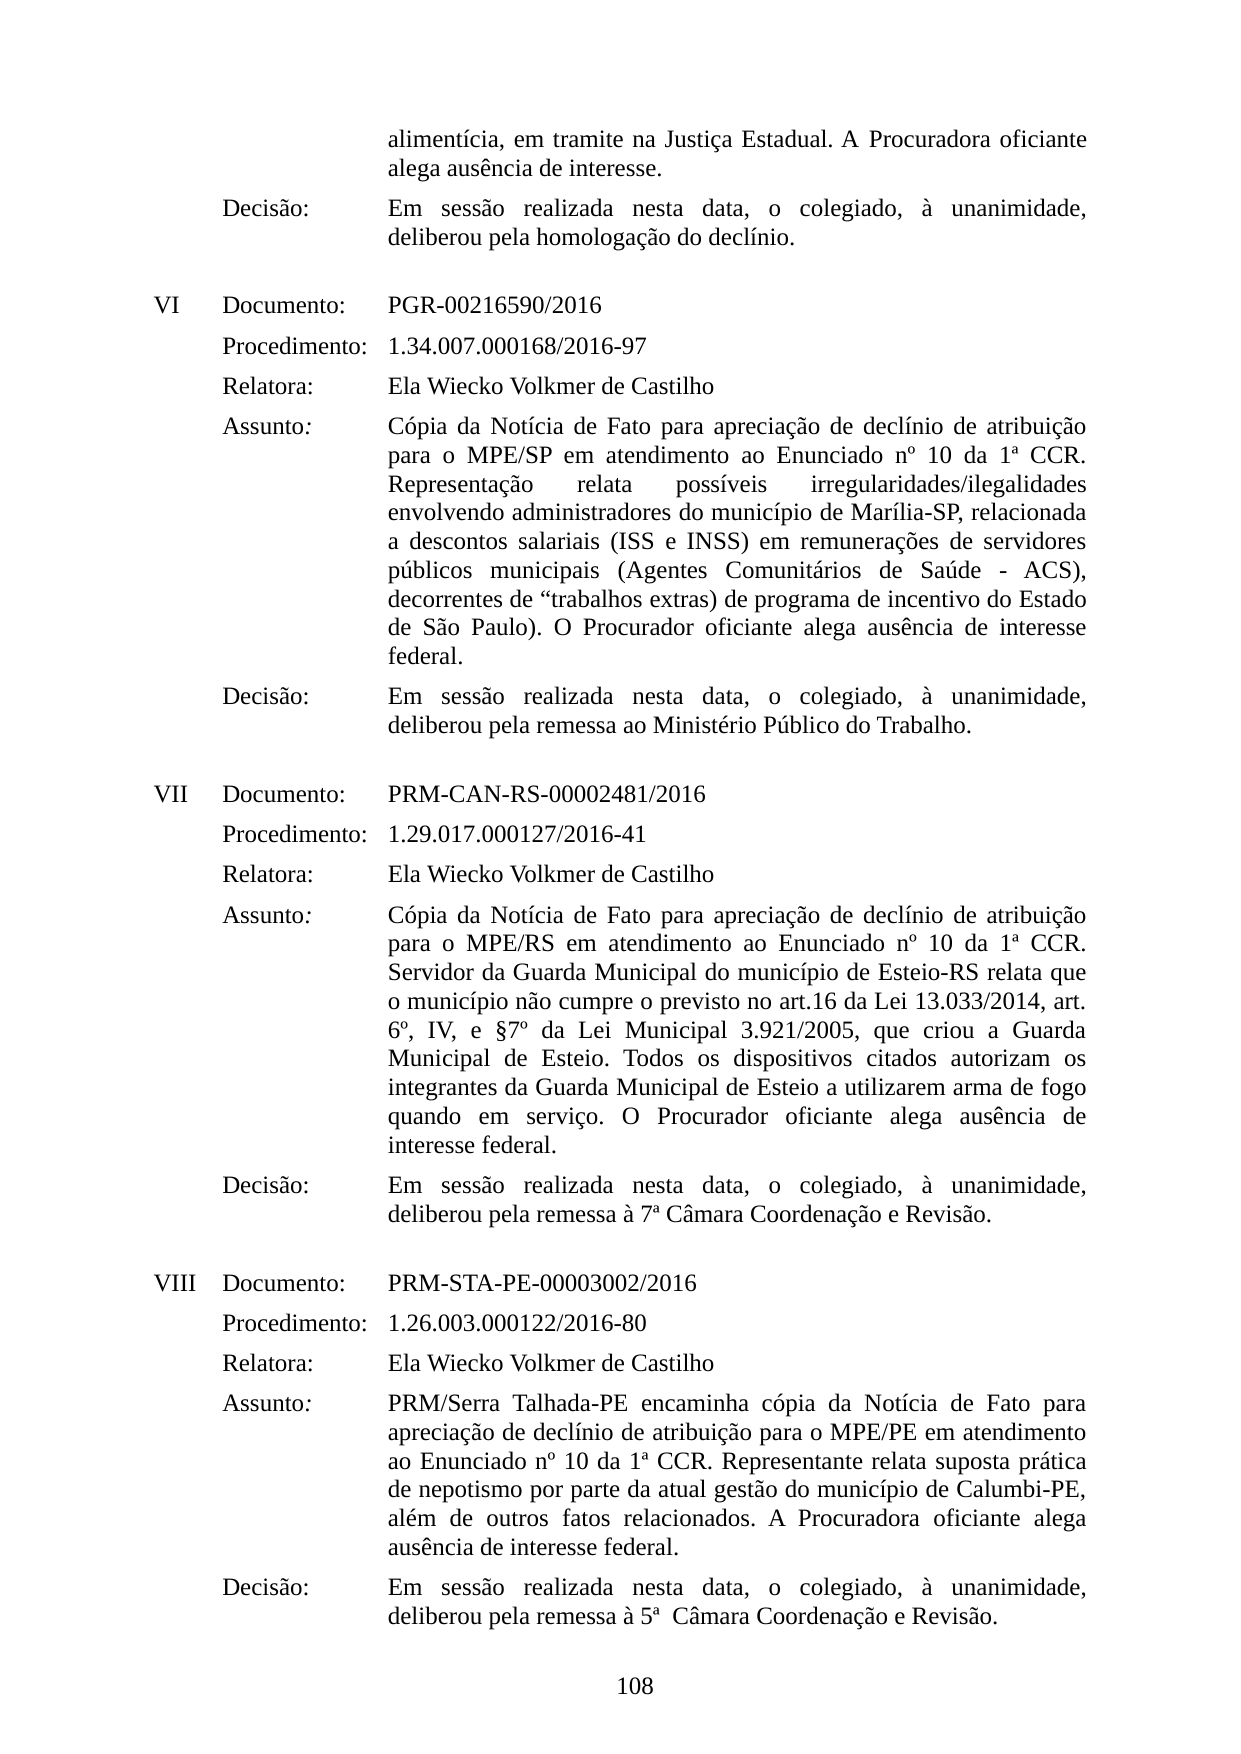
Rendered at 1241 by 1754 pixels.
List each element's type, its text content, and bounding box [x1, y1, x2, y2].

table_cell Ela Wiecko Volkmer de Castilho [382, 365, 1093, 405]
table_cell [148, 1342, 216, 1382]
table_cell Assunto: [216, 894, 382, 1164]
table_cell Em sessão realizada nesta data, o colegiado, à unanimidade, deliberou pela remessa à 7ª Câmara Coordenação e Revisão. [382, 1164, 1093, 1233]
table_header Documento: [216, 773, 382, 813]
table_cell [148, 325, 216, 365]
table_cell Em sessão realizada nesta data, o colegiado, à unanimidade, deliberou pela homologação do declínio. [382, 187, 1093, 256]
table_header PRM-STA-PE-00003002/2016 [382, 1262, 1093, 1302]
table_cell [148, 1302, 216, 1342]
table_cell [148, 187, 216, 256]
table_header VII [148, 773, 216, 813]
table_cell 1.26.003.000122/2016-80 [382, 1302, 1093, 1342]
table_cell 1.29.017.000127/2016-41 [382, 814, 1093, 854]
table_cell [148, 1566, 216, 1635]
table_cell Decisão: [216, 1164, 382, 1233]
table_header VIII [148, 1262, 216, 1302]
table_cell Ela Wiecko Volkmer de Castilho [382, 854, 1093, 894]
table_cell Decisão: [216, 1566, 382, 1635]
table_header PGR-00216590/2016 [382, 285, 1093, 325]
table_cell Procedimento: [216, 325, 382, 365]
table_cell Em sessão realizada nesta data, o colegiado, à unanimidade, deliberou pela remessa à 5ª Câmara Coordenação e Revisão. [382, 1566, 1093, 1635]
table_header Documento: [216, 285, 382, 325]
table_cell Ela Wiecko Volkmer de Castilho [382, 1342, 1093, 1382]
table_cell [148, 1383, 216, 1566]
table_cell Em sessão realizada nesta data, o colegiado, à unanimidade, deliberou pela remessa ao Ministério Público do Trabalho. [382, 676, 1093, 744]
table_header VI [148, 285, 216, 325]
table_cell [216, 118, 382, 187]
table_cell [148, 676, 216, 744]
table_cell Relatora: [216, 854, 382, 894]
table_cell alimentícia, em tramite na Justiça Estadual. A Procuradora oficiante alega ausência de interesse. [382, 118, 1093, 187]
table_cell Relatora: [216, 365, 382, 405]
table_cell Cópia da Notícia de Fato para apreciação de declínio de atribuição para o MPE/SP em atendimento ao Enunciado nº 10 da 1ª CCR. Representação relata possíveis irregularidades/ilegalidades envolvendo administradores do município de Marília-SP, relacionada a descontos salariais (ISS e INSS) em remunerações de servidores públicos municipais (Agentes Comunitários de Saúde - ACS), decorrentes de “trabalhos extras) de programa de incentivo do Estado de São Paulo). O Procurador oficiante alega ausência de interesse federal. [382, 405, 1093, 676]
table_cell [148, 814, 216, 854]
table_cell PRM/Serra Talhada-PE encaminha cópia da Notícia de Fato para apreciação de declínio de atribuição para o MPE/PE em atendimento ao Enunciado nº 10 da 1ª CCR. Representante relata suposta prática de nepotismo por parte da atual gestão do município de Calumbi-PE, além de outros fatos relacionados. A Procuradora oficiante alega ausência de interesse federal. [382, 1383, 1093, 1566]
table_cell Procedimento: [216, 814, 382, 854]
table_cell [148, 1164, 216, 1233]
table_cell 1.34.007.000168/2016-97 [382, 325, 1093, 365]
table_cell Assunto: [216, 1383, 382, 1566]
table_cell Decisão: [216, 676, 382, 744]
table_cell [148, 405, 216, 676]
table_cell Relatora: [216, 1342, 382, 1382]
table_cell [148, 118, 216, 187]
table_cell [148, 854, 216, 894]
table_cell Decisão: [216, 187, 382, 256]
table_cell [148, 894, 216, 1164]
table_header PRM-CAN-RS-00002481/2016 [382, 773, 1093, 813]
table_cell Assunto: [216, 405, 382, 676]
table_header Documento: [216, 1262, 382, 1302]
table_cell Procedimento: [216, 1302, 382, 1342]
table_cell Cópia da Notícia de Fato para apreciação de declínio de atribuição para o MPE/RS em atendimento ao Enunciado nº 10 da 1ª CCR. Servidor da Guarda Municipal do município de Esteio-RS relata que o município não cumpre o previsto no art.16 da Lei 13.033/2014, art. 6º, IV, e §7º da Lei Municipal 3.921/2005, que criou a Guarda Municipal de Esteio. Todos os dispositivos citados autorizam os integrantes da Guarda Municipal de Esteio a utilizarem arma de fogo quando em serviço. O Procurador oficiante alega ausência de interesse federal. [382, 894, 1093, 1164]
table_cell [148, 365, 216, 405]
